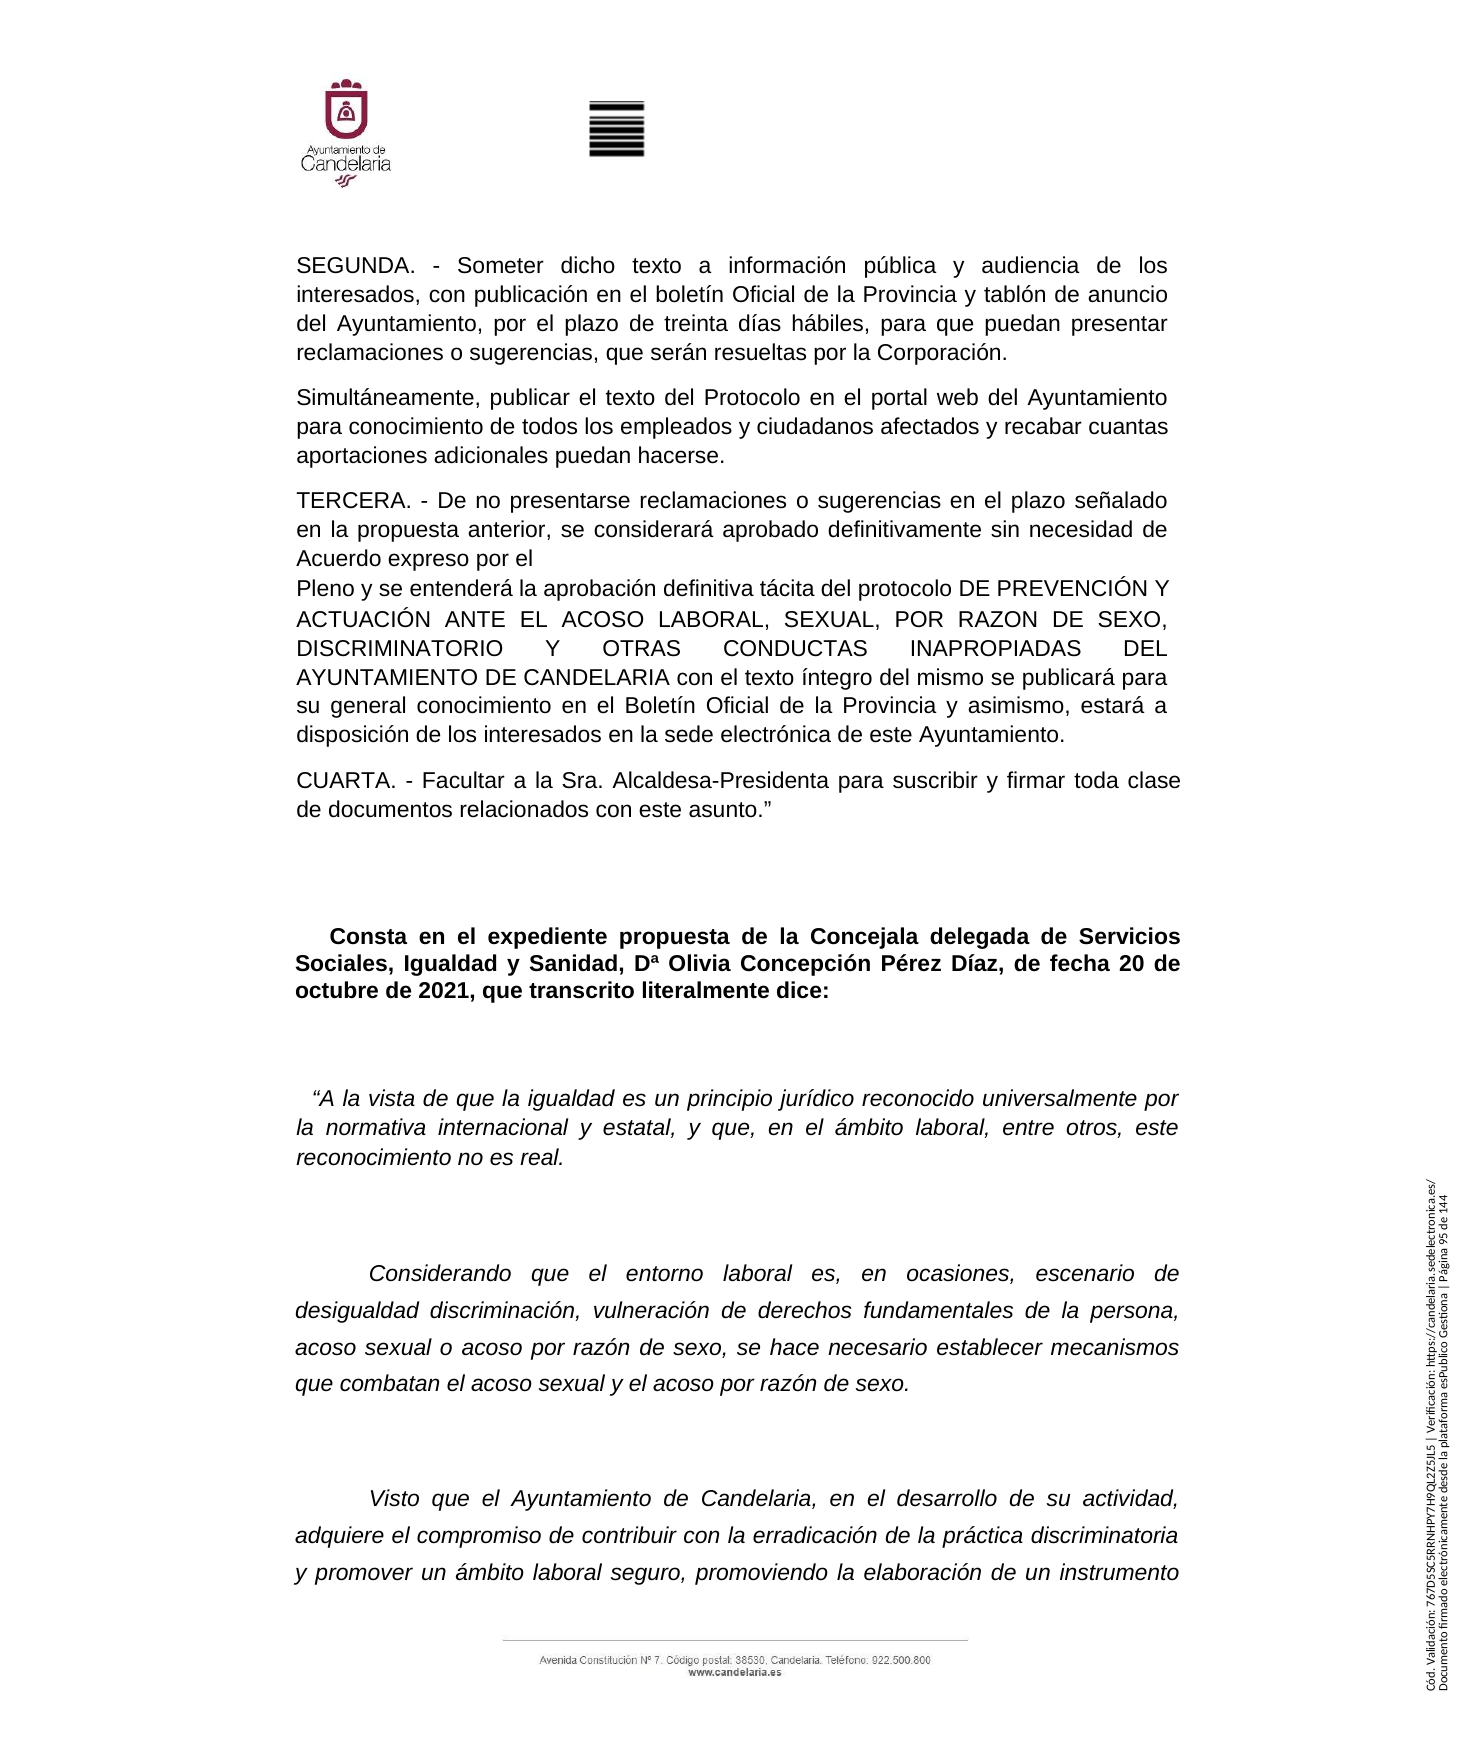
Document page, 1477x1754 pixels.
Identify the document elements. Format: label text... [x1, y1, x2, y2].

text Consta en el expediente propuesta de la Concejala delegada de Servicios Sociales, Igualdad y Sanidad, Dª Olivia Concepción Pérez Díaz, de fecha 20 de octubre de 2021, que transcrito literalmente dice: [295, 923, 1182, 1003]
text TERCERA. - De no presentarse reclamaciones o sugerencias en el plazo señalado en la propuesta anterior, se considerará aprobado definitivamente sin necesidad de Acuerdo expreso por el [296, 487, 1168, 571]
text CUARTA. - Facultar a la Sra. Alcaldesa-Presidenta para suscribir y firmar toda clase de documentos relacionados con este asunto.” [296, 767, 1182, 822]
text Considerando que el entorno laboral es, en ocasiones, escenario de desigualdad discriminación, vulneración de derechos fundamentales de la persona, acoso sexual o acoso por razón de sexo, se hace necesario establecer mecanismos que combatan el acoso sexual y el acoso por razón de sexo. [295, 1260, 1182, 1397]
text SEGUNDA. - Someter dicho texto a información pública y audiencia de los interesados, con publicación en el boletín Oficial de la Provincia y tablón de anuncio del Ayuntamiento, por el plazo de treinta días hábiles, para que puedan presentar reclamaciones o sugerencias, que serán resueltas por la Corporación. [296, 252, 1168, 365]
text Pleno y se entenderá la aprobación definitiva tácita del protocolo DE PREVENCIÓN Y [296, 575, 1182, 602]
text “A la vista de que la igualdad es un principio jurídico reconocido universalmente por la normativa internacional y estatal, y que, en el ámbito laboral, entre otros, este reconocimiento no es real. [296, 1085, 1182, 1170]
text Visto que el Ayuntamiento de Candelaria, en el desarrollo de su actividad, adquiere el compromiso de contribuir con la erradicación de la práctica discriminatoria y promover un ámbito laboral seguro, promoviendo la elaboración de un instrumento [295, 1485, 1182, 1585]
text ACTUACIÓN ANTE EL ACOSO LABORAL, SEXUAL, POR RAZON DE SEXO, DISCRIMINATORIO Y OTRAS CONDUCTAS INAPROPIADAS DEL AYUNTAMIENTO DE CANDELARIA con el texto íntegro del mismo se publicará para su general conocimiento en el Boletín Oficial de la Provincia y asimismo, estará a disposición de los interesados en la sede electrónica de este Ayuntamiento. [296, 606, 1168, 748]
text Simultáneamente, publicar el texto del Protocolo en el portal web del Ayuntamiento para conocimiento de todos los empleados y ciudadanos afectados y recabar cuantas aportaciones adicionales puedan hacerse. [296, 384, 1169, 468]
